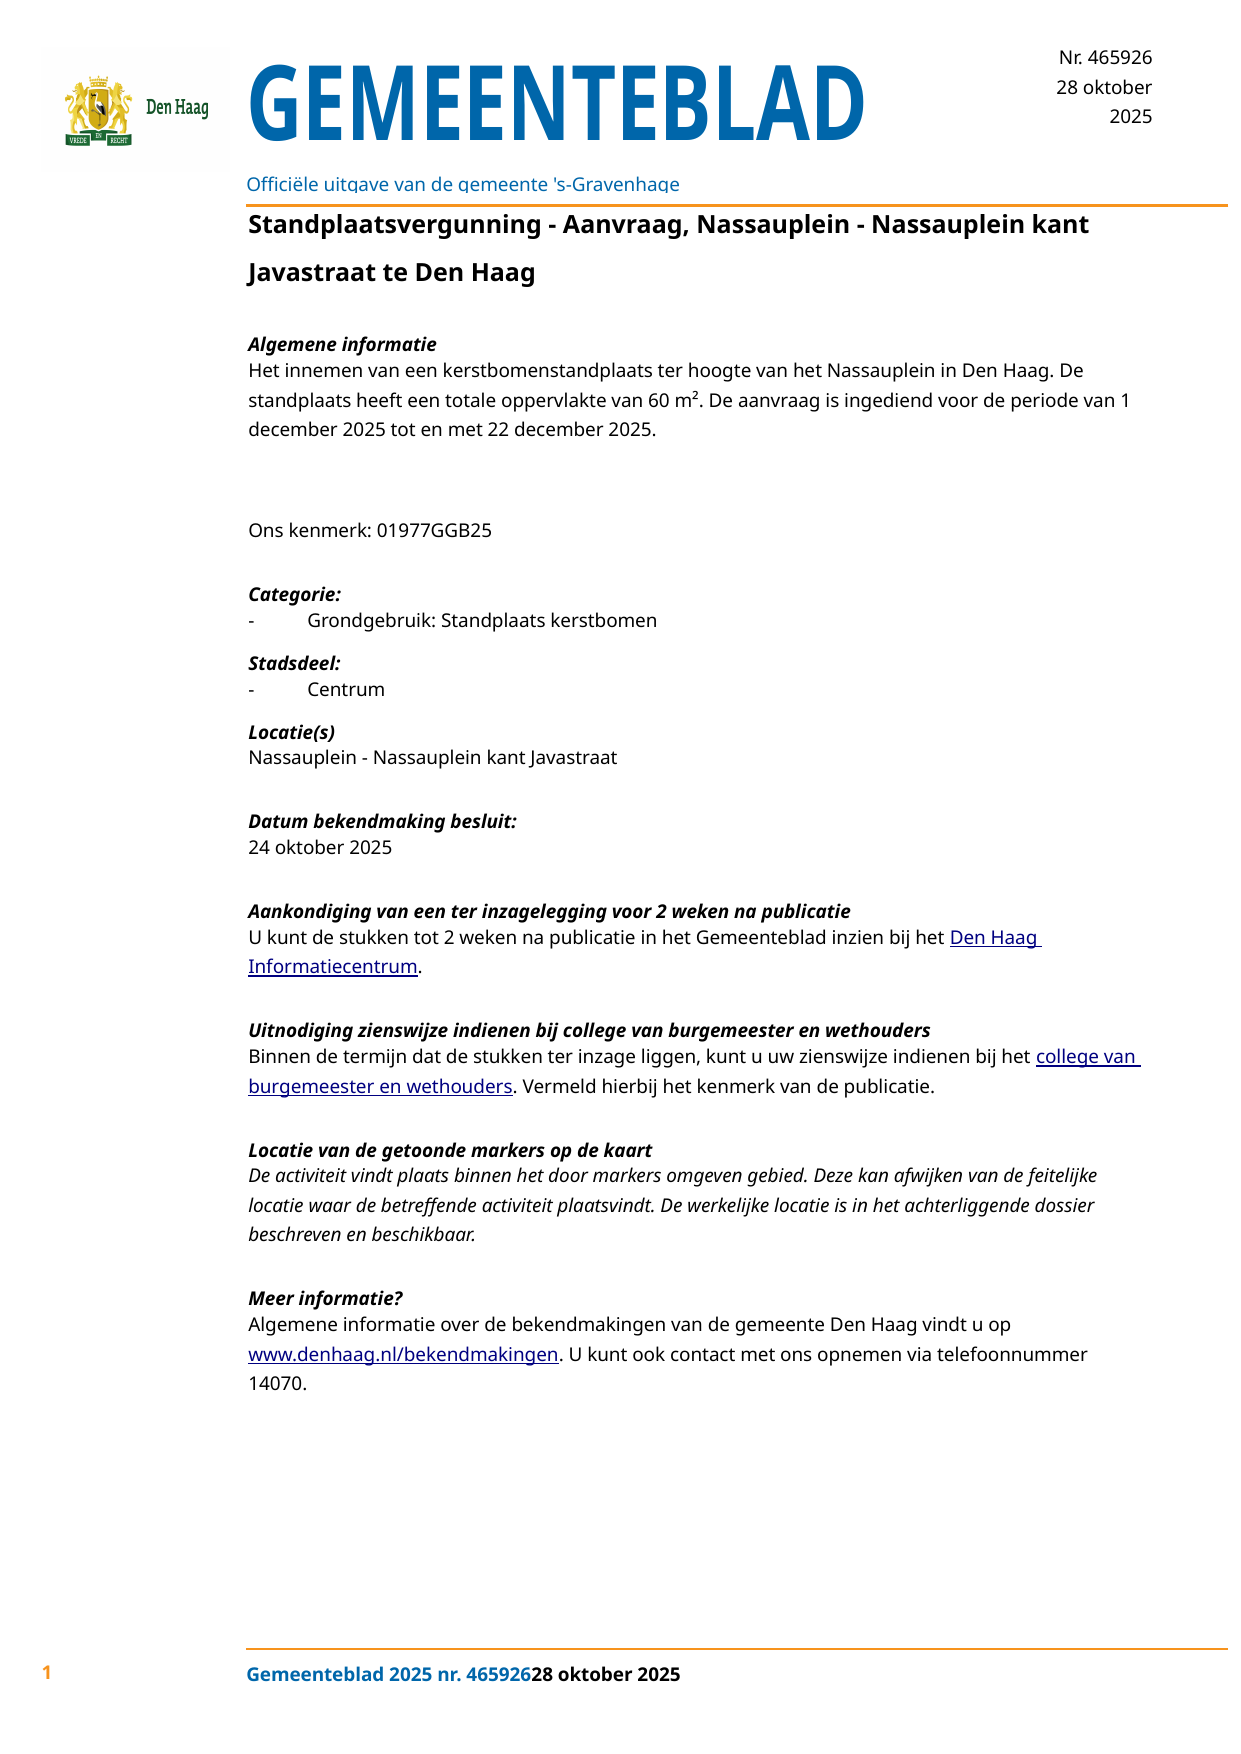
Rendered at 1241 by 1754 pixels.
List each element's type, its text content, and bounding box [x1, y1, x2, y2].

text Meer informatie? [248, 1286, 1152, 1311]
text Categorie: [248, 581, 1152, 607]
text Datum bekendmaking besluit: [248, 808, 1152, 834]
text Stadsdeel: [248, 650, 1152, 676]
text Aankondiging van een ter inzagelegging voor 2 weken na publicatie [248, 898, 1152, 924]
text Locatie van de getoonde markers op de kaart [248, 1137, 1152, 1162]
list Grondgebruik: Standplaats kerstbomen [248, 607, 1152, 633]
picture [41, 47, 231, 172]
text Algemene informatie over de bekendmakingen van de gemeente Den Haag vindt u op www.denhaag.nl/bekendmakingen. U kunt ook contact met ons opnemen via telefoonnummer 14070. [248, 1311, 1152, 1396]
text U kunt de stukken tot 2 weken na publicatie in het Gemeenteblad inzien bij het Den Haag Informatiecentrum. [248, 924, 1152, 979]
text Het innemen van een kerstbomenstandplaats ter hoogte van het Nassauplein in Den Haag. De standplaats heeft een totale oppervlakte van 60 m². De aanvraag is ingediend voor de periode van 1 december 2025 tot en met 22 december 2025. [248, 357, 1152, 442]
text Ons kenmerk: 01977GGB25 [248, 517, 1152, 543]
text Uitnodiging zienswijze indienen bij college van burgemeester en wethouders [248, 1017, 1152, 1043]
text Binnen de termijn dat de stukken ter inzage liggen, kunt u uw zienswijze indienen bij het college van burgemeester en wethouders. Vermeld hierbij het kenmerk van de publicatie. [248, 1043, 1152, 1098]
text Algemene informatie [248, 331, 1152, 357]
text Nassauplein - Nassauplein kant Javastraat [248, 744, 1152, 770]
list Centrum [248, 676, 1152, 701]
text 24 oktober 2025 [248, 834, 1152, 860]
text Locatie(s) [248, 719, 1152, 744]
text Standplaatsvergunning - Aanvraag, Nassauplein - Nassauplein kant Javastraat te Den Haag [248, 207, 1152, 288]
text De activiteit vindt plaats binnen het door markers omgeven gebied. Deze kan afwijken van de feitelijke locatie waar de betreffende activiteit plaatsvindt. De werkelijke locatie is in het achterliggende dossier beschreven en beschikbaar. [248, 1162, 1152, 1247]
